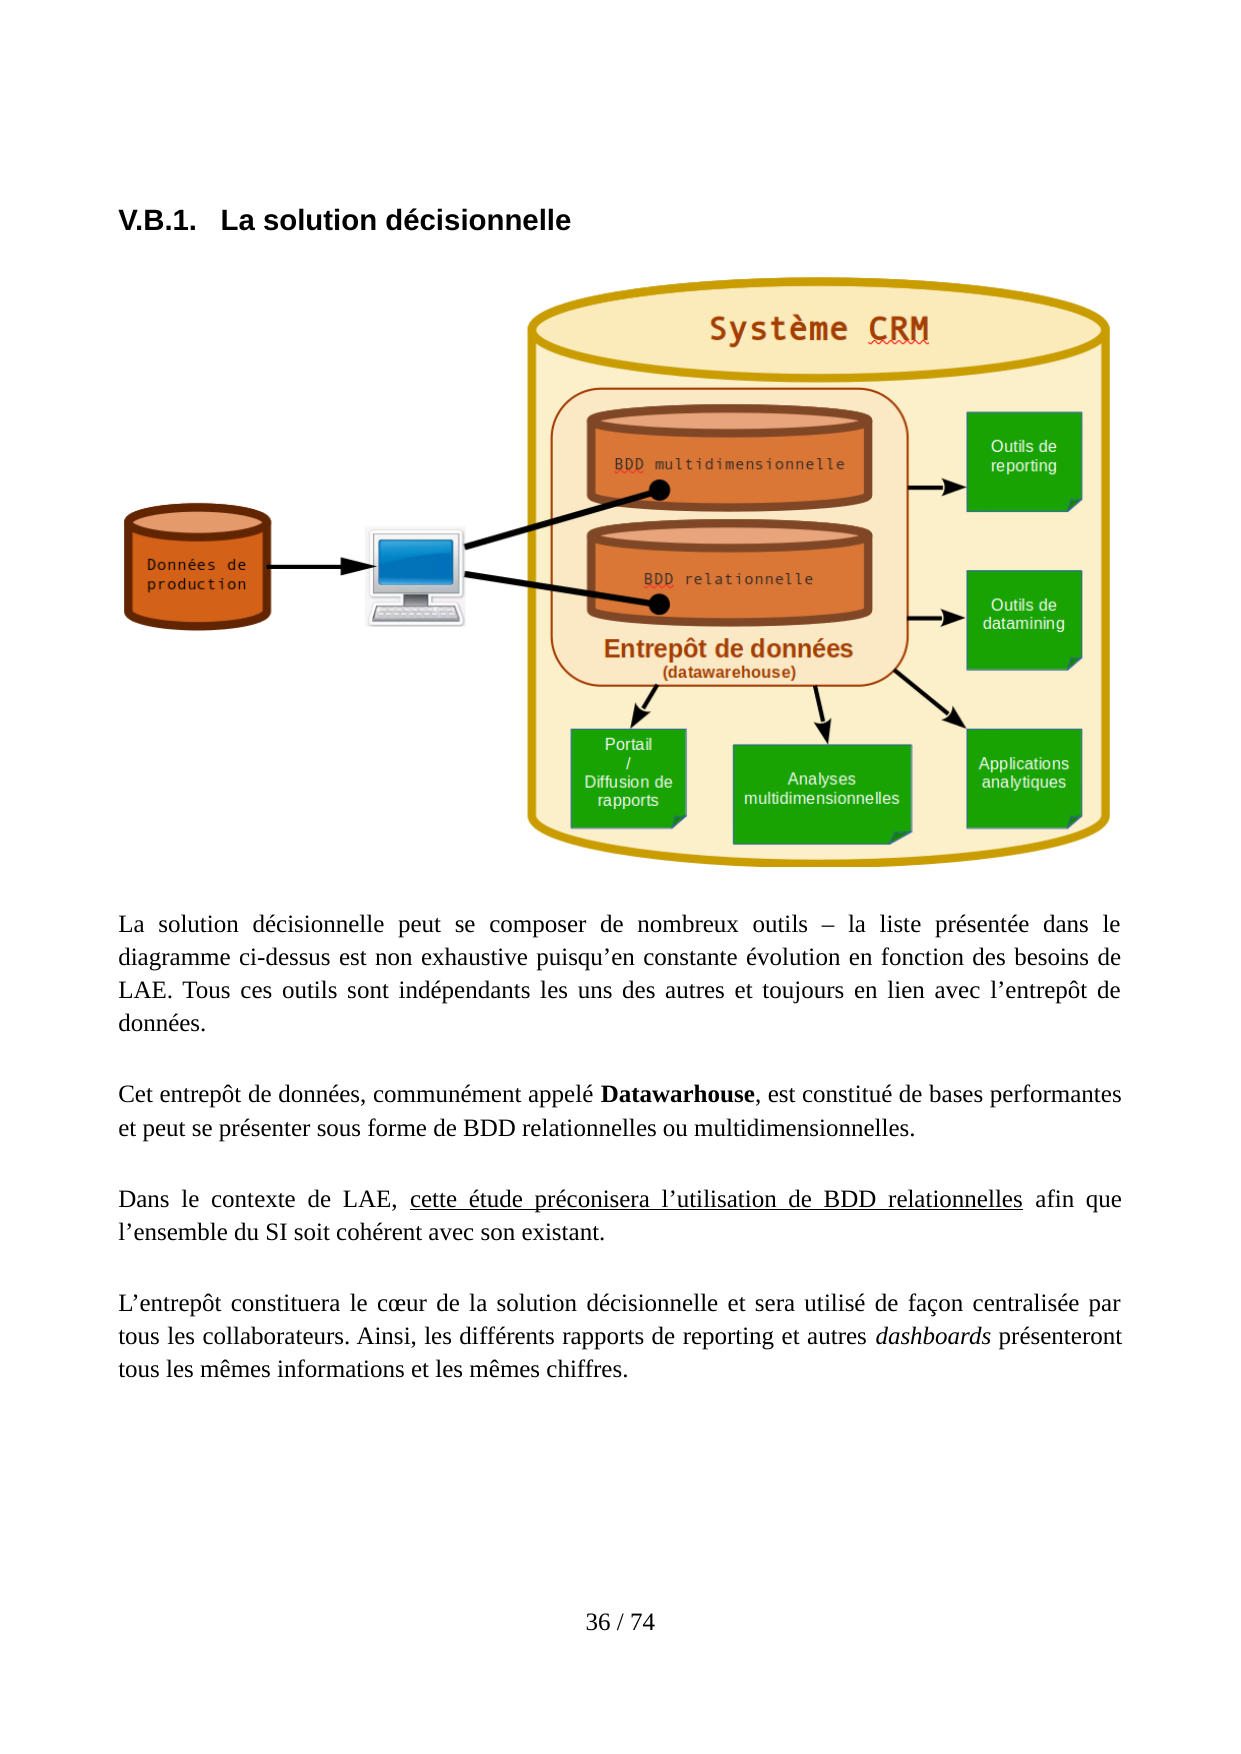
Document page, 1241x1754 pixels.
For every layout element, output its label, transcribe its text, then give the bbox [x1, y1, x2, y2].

picture [118, 272, 1123, 867]
text La solution décisionnelle peut se composer de nombreux outils – la liste présentée dans le diagramme ci-dessus est non exhaustive puisqu’en constante évolution en fonction des besoins de LAE. Tous ces outils sont indépendants les uns des autres et toujours en lien avec l’entrepôt de données. [118, 909, 1122, 1037]
text L’entrepôt constituera le cœur de la solution décisionnelle et sera utilisé de façon centralisée par tous les collaborateurs. Ainsi, les différents rapports de reporting et autres dashboards présenteront tous les mêmes informations et les mêmes chiffres. [118, 1288, 1122, 1383]
text Cet entrepôt de données, communément appelé Datawarhouse, est constitué de bases performantes et peut se présenter sous forme de BDD relationnelles ou multidimensionnelles. [118, 1079, 1122, 1141]
text Dans le contexte de LAE, cette étude préconisera l’utilisation de BDD relationnelles afin que l’ensemble du SI soit cohérent avec son existant. [118, 1184, 1122, 1246]
subtitle La solution décisionnelle [118, 203, 1122, 237]
